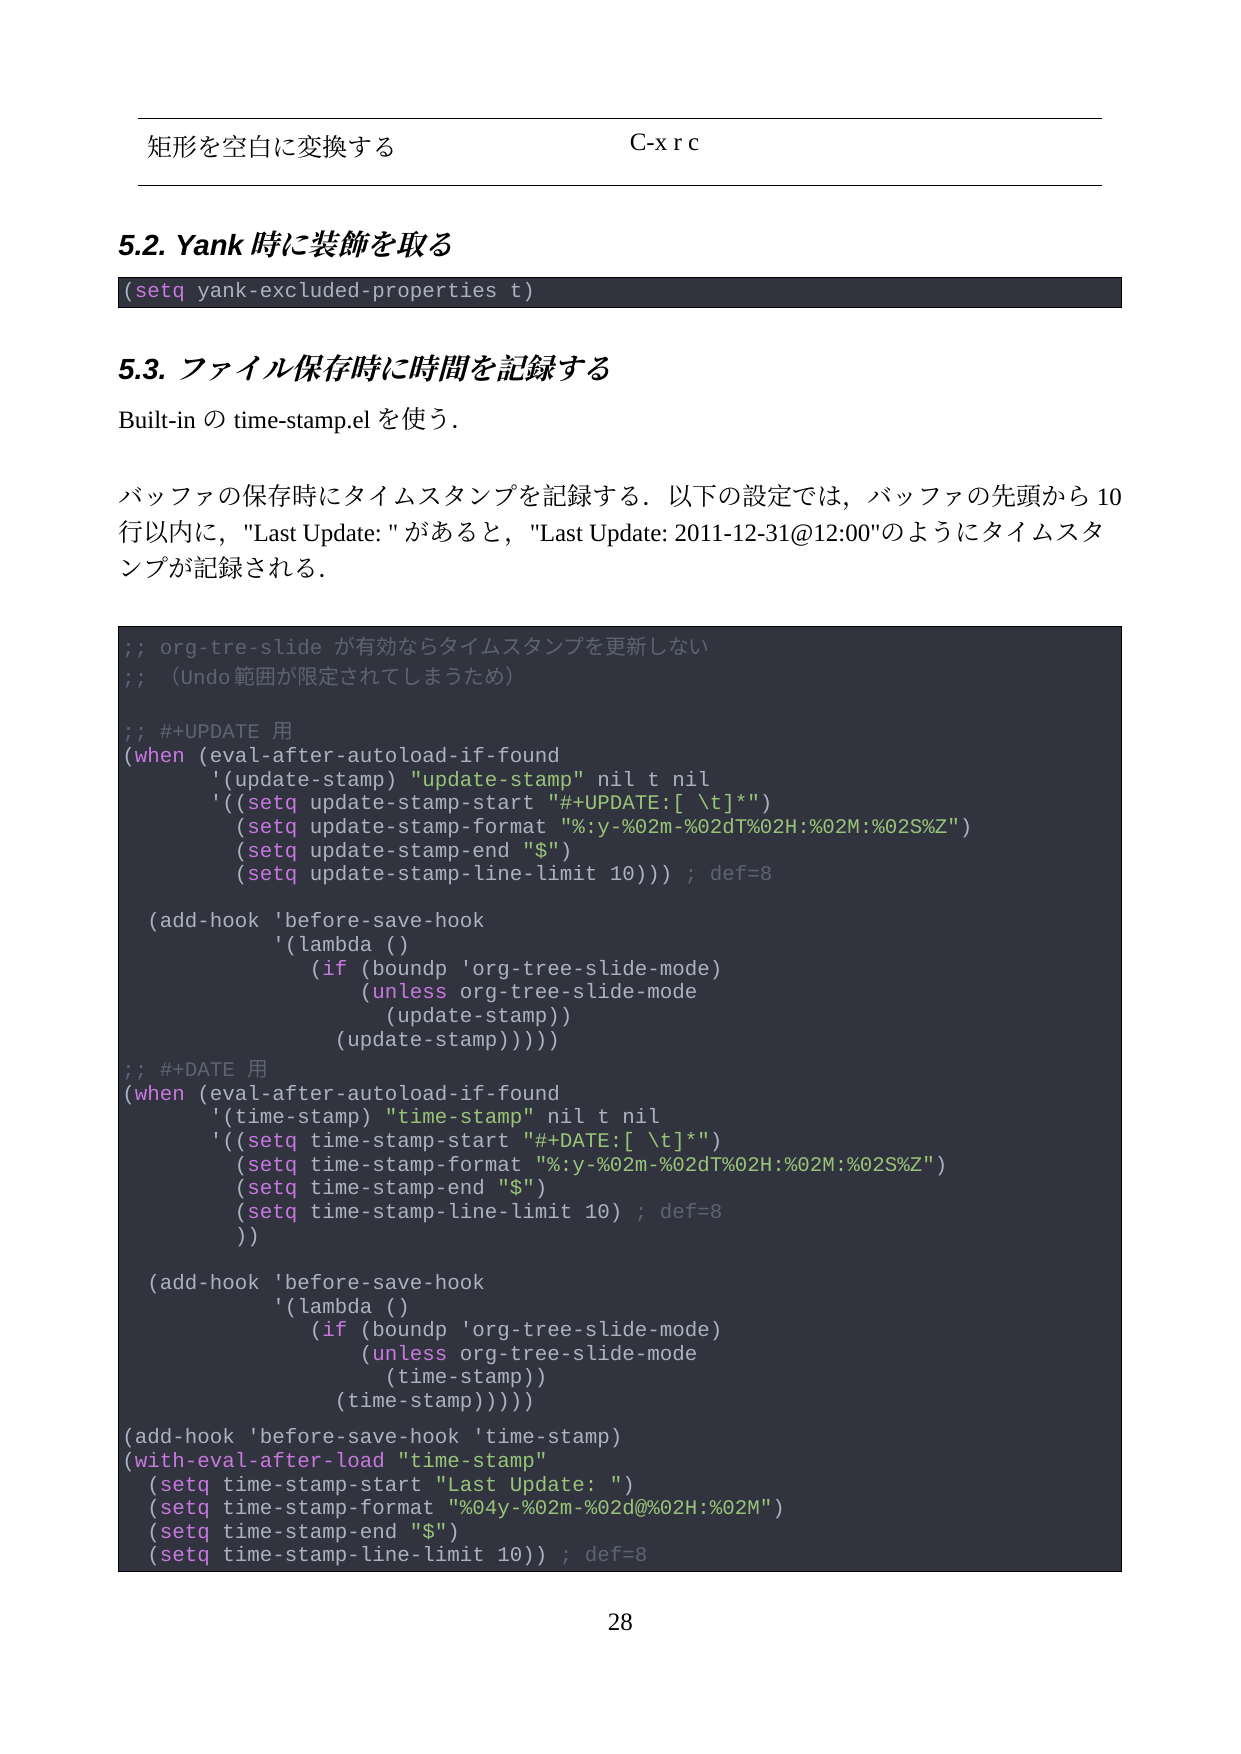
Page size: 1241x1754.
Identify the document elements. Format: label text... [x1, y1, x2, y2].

text '((setq update-stamp-start "#+UPDATE:[ \t]*") [119, 788, 1121, 812]
text '((setq time-stamp-start "#+DATE:[ \t]*") [119, 1126, 1121, 1150]
text (if (boundp 'org-tree-slide-mode) [119, 1315, 1121, 1339]
text (add-hook 'before-save-hook [119, 1268, 1121, 1292]
text (add-hook 'before-save-hook 'time-stamp) [119, 1422, 1121, 1446]
text (unless org-tree-slide-mode [119, 977, 1121, 1001]
text '(time-stamp) "time-stamp" nil t nil [119, 1102, 1121, 1126]
text ;; #+UPDATE 用 [119, 711, 1121, 741]
text (update-stamp)) [119, 1001, 1121, 1025]
text ;; （Undo範囲が限定されてしまうため） [119, 657, 1121, 687]
text '(lambda () [119, 1292, 1121, 1315]
text (when (eval-after-autoload-if-found [119, 741, 1121, 765]
text (setq update-stamp-line-limit 10))) ; def=8 [119, 859, 1121, 883]
text ;; #+DATE 用 [119, 1048, 1121, 1079]
table_cell 矩形を空白に変換する [138, 119, 620, 185]
text ;; org-tre-slide が有効ならタイムスタンプを更新しない [119, 627, 1121, 657]
text (setq time-stamp-format "%:y-%02m-%02dT%02H:%02M:%02S%Z") [119, 1150, 1121, 1173]
text (setq time-stamp-end "$") [119, 1173, 1121, 1197]
table_cell C-x r c [620, 119, 1102, 185]
text '(lambda () [119, 930, 1121, 954]
text (setq time-stamp-end "$") [119, 1517, 1121, 1541]
text (with-eval-after-load "time-stamp" [119, 1446, 1121, 1469]
text (setq time-stamp-line-limit 10)) ; def=8 [119, 1541, 1121, 1571]
text バッファの保存時にタイムスタンプを記録する．以下の設定では，バッファの先頭から10行以内に，"Last Update: " があると，"Last Update: 2011-12-31@12:00"のようにタイムスタンプが記録される． [118, 477, 1122, 614]
text )) [119, 1221, 1121, 1244]
text (add-hook 'before-save-hook [119, 907, 1121, 930]
text (unless org-tree-slide-mode [119, 1339, 1121, 1363]
text (setq time-stamp-start "Last Update: ") [119, 1469, 1121, 1493]
text (setq time-stamp-format "%04y-%02m-%02d@%02H:%02M") [119, 1493, 1121, 1517]
text (when (eval-after-autoload-if-found [119, 1079, 1121, 1102]
subtitle ファイル保存時に時間を記録する [118, 346, 1122, 387]
text (setq time-stamp-line-limit 10) ; def=8 [119, 1197, 1121, 1221]
text (setq update-stamp-format "%:y-%02m-%02dT%02H:%02M:%02S%Z") [119, 812, 1121, 836]
text (time-stamp)) [119, 1363, 1121, 1386]
subtitle Yank時に装飾を取る [118, 222, 1122, 264]
text (if (boundp 'org-tree-slide-mode) [119, 954, 1121, 977]
text Built-in の time-stamp.el を使う． [118, 400, 1122, 464]
text '(update-stamp) "update-stamp" nil t nil [119, 765, 1121, 788]
text (update-stamp))))) [119, 1025, 1121, 1048]
text (time-stamp))))) [119, 1386, 1121, 1414]
text (setq yank-excluded-properties t) [119, 278, 1121, 307]
text (setq update-stamp-end "$") [119, 836, 1121, 859]
